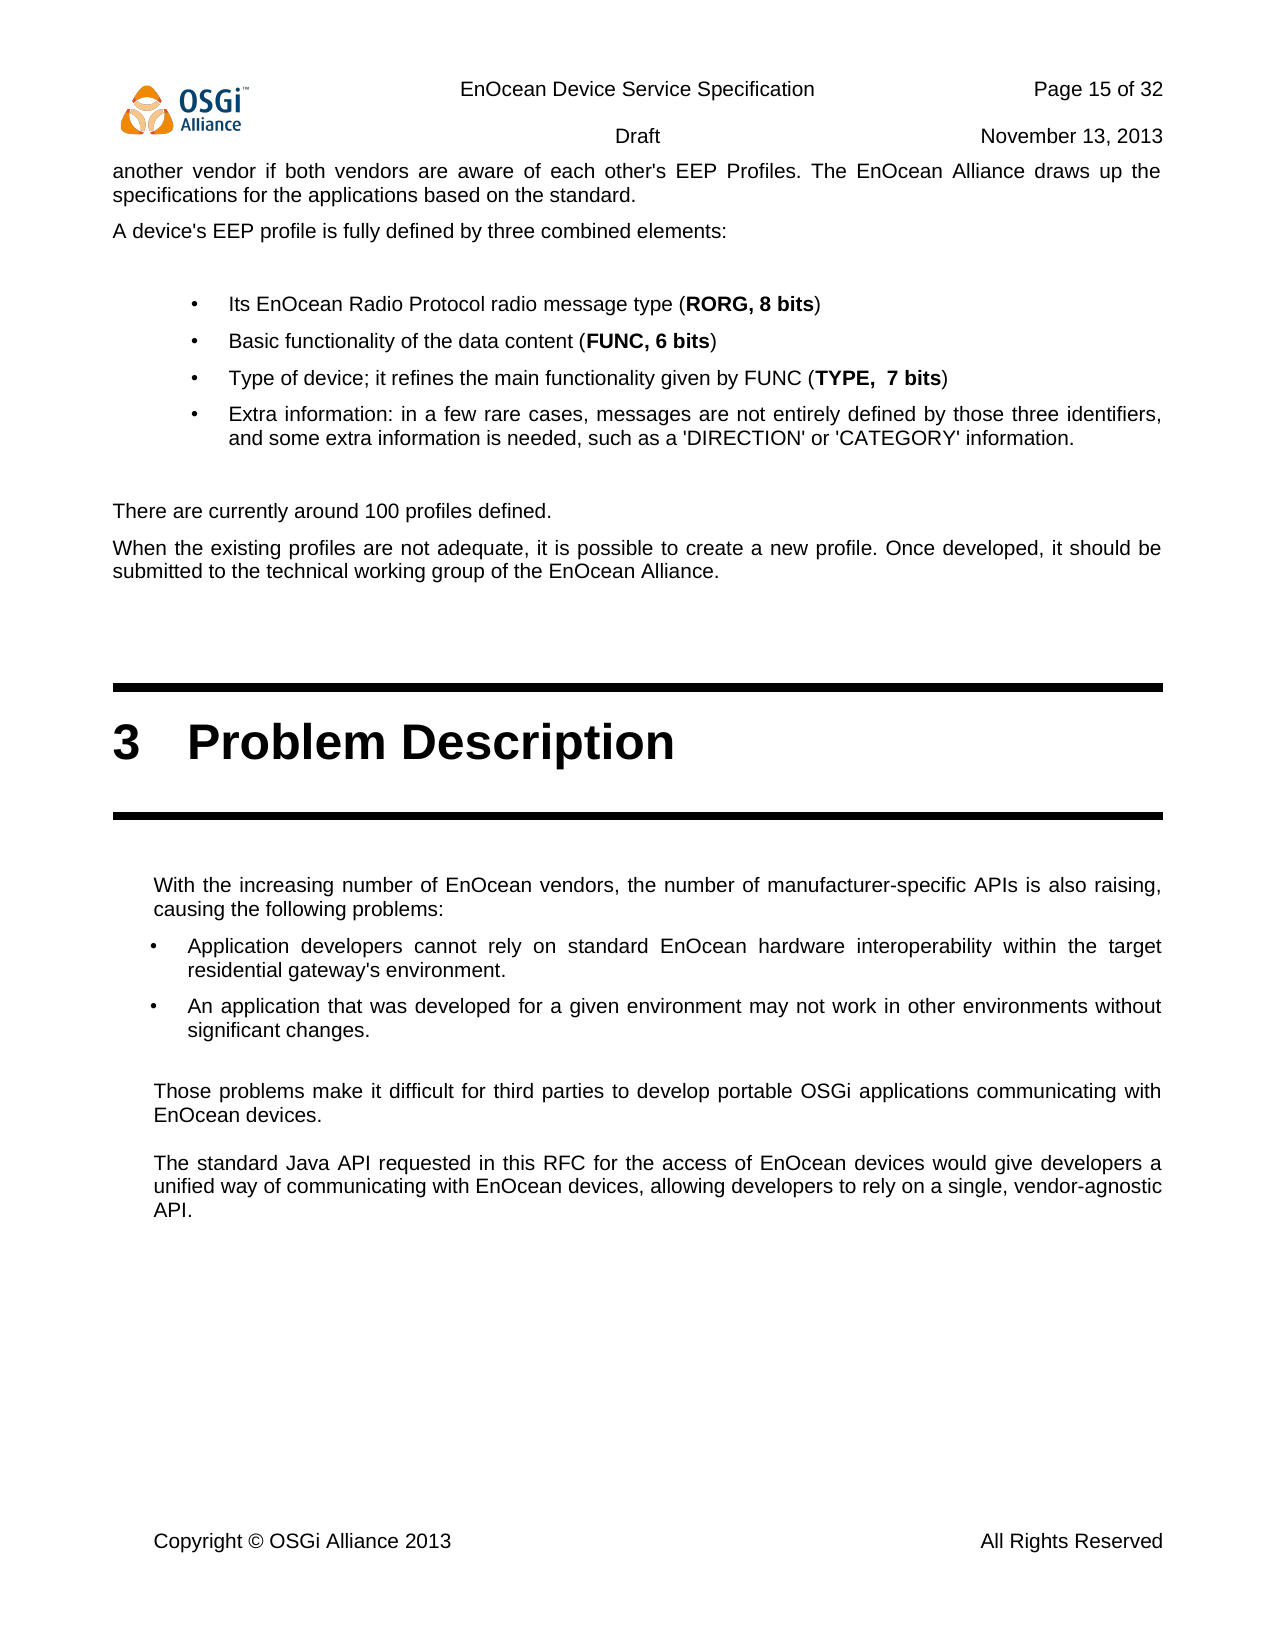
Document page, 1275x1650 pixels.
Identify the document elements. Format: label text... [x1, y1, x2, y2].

text There are currently around 100 profiles defined. [112, 499, 1163, 523]
picture [113, 78, 257, 142]
list Extra information: in a few rare cases, messages are not entirely defined by those three identifiers, and some extra information is needed, such as a 'DIRECTION' or 'CATEGORY' information. [191, 402, 1163, 450]
text another vendor if both vendors are aware of each other's EEP Profiles. The EnOcean Alliance draws up the specifications for the applications based on the standard. [112, 159, 1163, 207]
text A device's EEP profile is fully defined by three combined elements: [112, 219, 1163, 243]
text The standard Java API requested in this RFC for the access of EnOcean devices would give developers a unified way of communicating with EnOcean devices, allowing developers to rely on a single, vendor-agnostic API. [153, 1150, 1163, 1222]
text Those problems make it difficult for third parties to develop portable OSGi applications communicating with EnOcean devices. [153, 1078, 1163, 1126]
text When the existing profiles are not adequate, it is possible to create a new profile. Once developed, it should be submitted to the technical working group of the EnOcean Alliance. [112, 535, 1163, 583]
text With the increasing number of EnOcean vendors, the number of manufacturer-specific APIs is also raising, causing the following problems: [153, 873, 1163, 921]
list Application developers cannot rely on standard EnOcean hardware interoperability within the target residential gateway's environment. [150, 933, 1163, 982]
list Basic functionality of the data content (FUNC, 6 bits) [191, 329, 1163, 353]
subtitle Problem Description [112, 684, 1163, 820]
list Its EnOcean Radio Protocol radio message type (RORG, 8 bits) [191, 292, 1163, 316]
list An application that was developed for a given environment may not work in other environments without significant changes. [150, 994, 1163, 1042]
list Type of device; it refines the main functionality given by FUNC (TYPE, 7 bits) [191, 365, 1163, 389]
